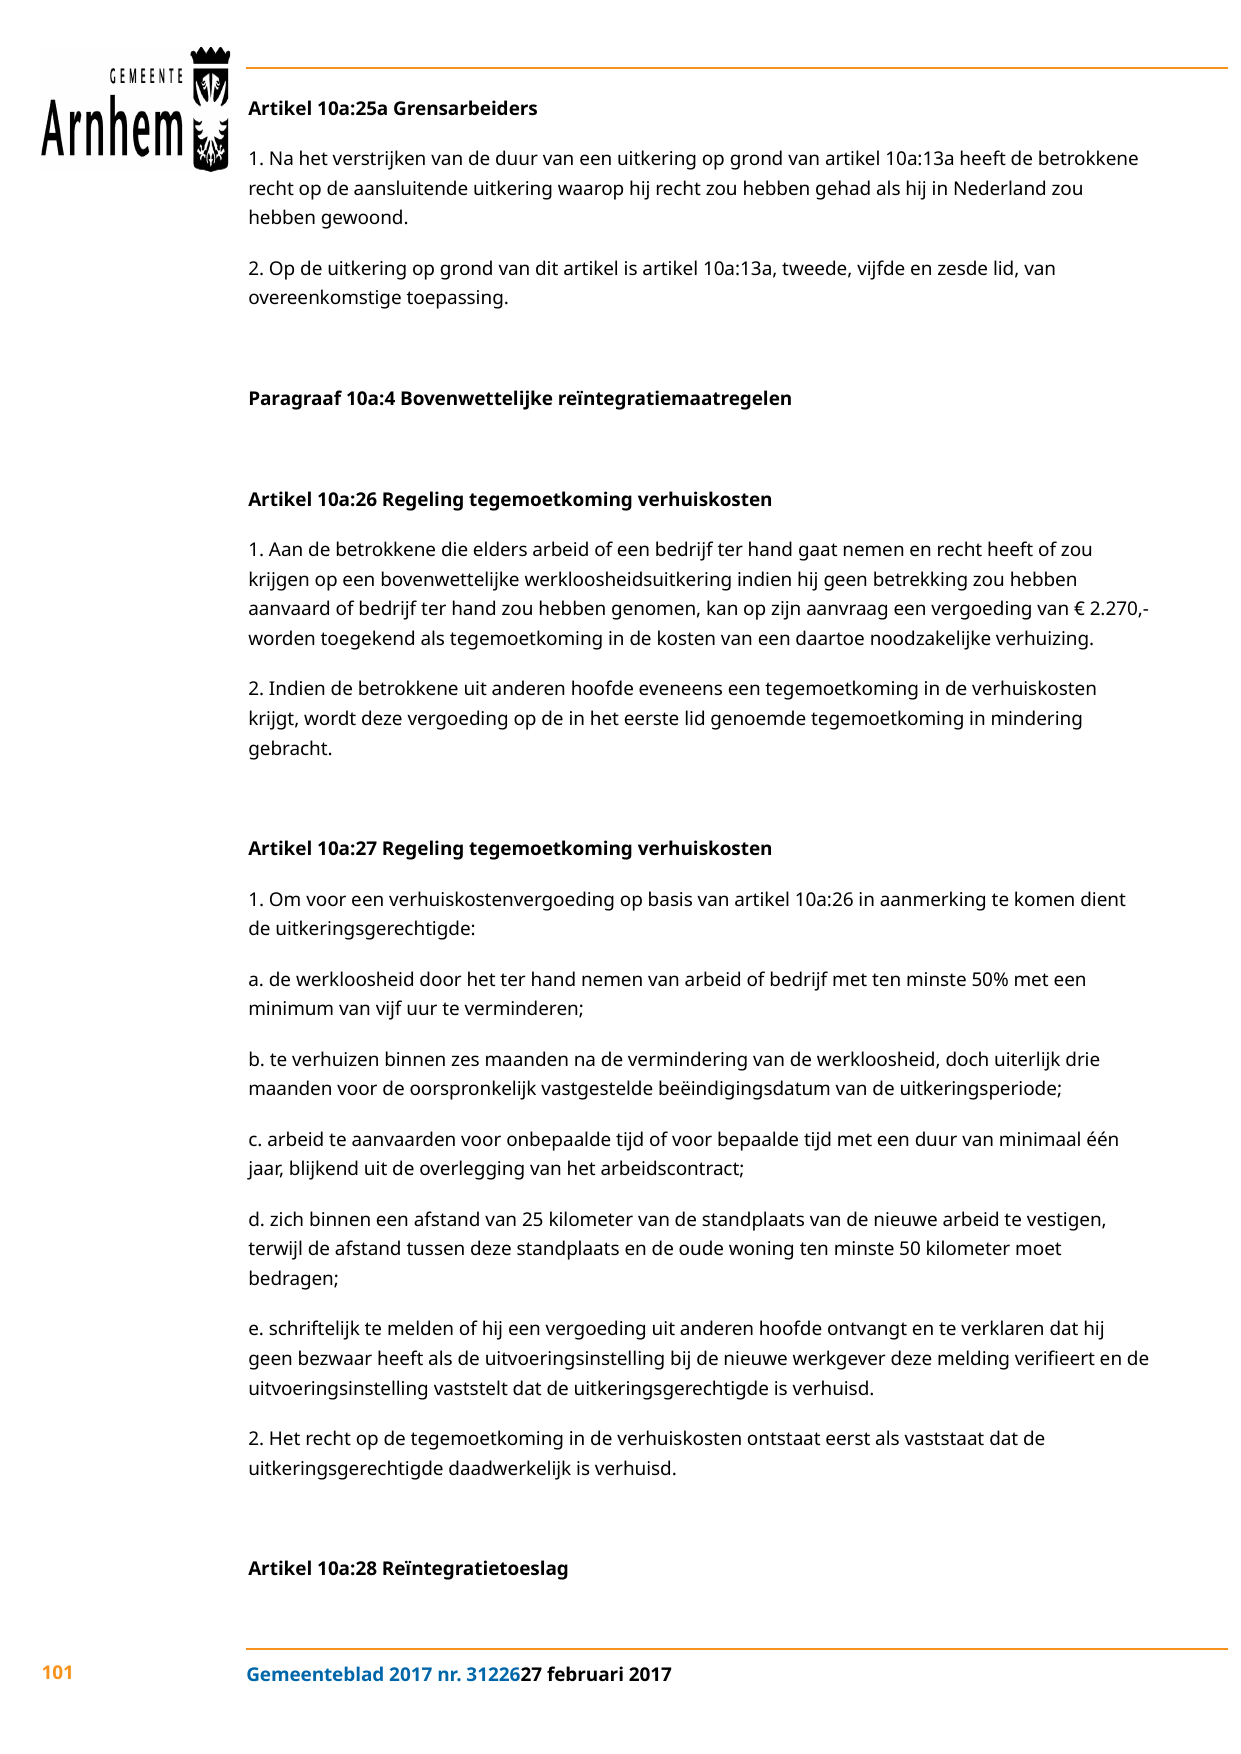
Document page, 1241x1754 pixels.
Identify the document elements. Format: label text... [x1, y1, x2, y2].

text e. schriftelijk te melden of hij een vergoeding uit anderen hoofde ontvangt en te verklaren dat hij geen bezwaar heeft als de uitvoeringsinstelling bij de nieuwe werkgever deze melding verifieert en de uitvoeringsinstelling vaststelt dat de uitkeringsgerechtigde is verhuisd. [248, 1316, 1152, 1401]
text Artikel 10a:27 Regeling tegemoetkoming verhuiskosten [248, 836, 1152, 861]
text Artikel 10a:26 Regeling tegemoetkoming verhuiskosten [248, 486, 1152, 512]
text Artikel 10a:25a Grensarbeiders [248, 95, 1152, 121]
text 1. Om voor een verhuiskostenvergoeding op basis van artikel 10a:26 in aanmerking te komen dient de uitkeringsgerechtigde: [248, 886, 1152, 941]
picture [41, 47, 231, 172]
text d. zich binnen een afstand van 25 kilometer van de standplaats van de nieuwe arbeid te vestigen, terwijl de afstand tussen deze standplaats en de oude woning ten minste 50 kilometer moet bedragen; [248, 1206, 1152, 1291]
text 2. Het recht op de tegemoetkoming in de verhuiskosten ontstaat eerst als vaststaat dat de uitkeringsgerechtigde daadwerkelijk is verhuisd. [248, 1425, 1152, 1481]
text c. arbeid te aanvaarden voor onbepaalde tijd of voor bepaalde tijd met een duur van minimaal één jaar, blijkend uit de overlegging van het arbeidscontract; [248, 1126, 1152, 1181]
text 1. Na het verstrijken van de duur van een uitkering op grond van artikel 10a:13a heeft de betrokkene recht op de aansluitende uitkering waarop hij recht zou hebben gehad als hij in Nederland zou hebben gewoond. [248, 145, 1152, 230]
text Artikel 10a:28 Reïntegratietoeslag [248, 1556, 1152, 1581]
text Paragraaf 10a:4 Bovenwettelijke reïntegratiemaatregelen [248, 385, 1152, 411]
text 2. Indien de betrokkene uit anderen hoofde eveneens een tegemoetkoming in de verhuiskosten krijgt, wordt deze vergoeding op de in het eerste lid genoemde tegemoetkoming in mindering gebracht. [248, 676, 1152, 761]
text a. de werkloosheid door het ter hand nemen van arbeid of bedrijf met ten minste 50% met een minimum van vijf uur te verminderen; [248, 966, 1152, 1021]
text 1. Aan de betrokkene die elders arbeid of een bedrijf ter hand gaat nemen en recht heeft of zou krijgen op een bovenwettelijke werkloosheidsuitkering indien hij geen betrekking zou hebben aanvaard of bedrijf ter hand zou hebben genomen, kan op zijn aanvraag een vergoeding van € 2.270,- worden toegekend als tegemoetkoming in de kosten van een daartoe noodzakelijke verhuizing. [248, 536, 1152, 651]
text 2. Op de uitkering op grond van dit artikel is artikel 10a:13a, tweede, vijfde en zesde lid, van overeenkomstige toepassing. [248, 255, 1152, 310]
text b. te verhuizen binnen zes maanden na de vermindering van de werkloosheid, doch uiterlijk drie maanden voor de oorspronkelijk vastgestelde beëindigingsdatum van de uitkeringsperiode; [248, 1046, 1152, 1101]
